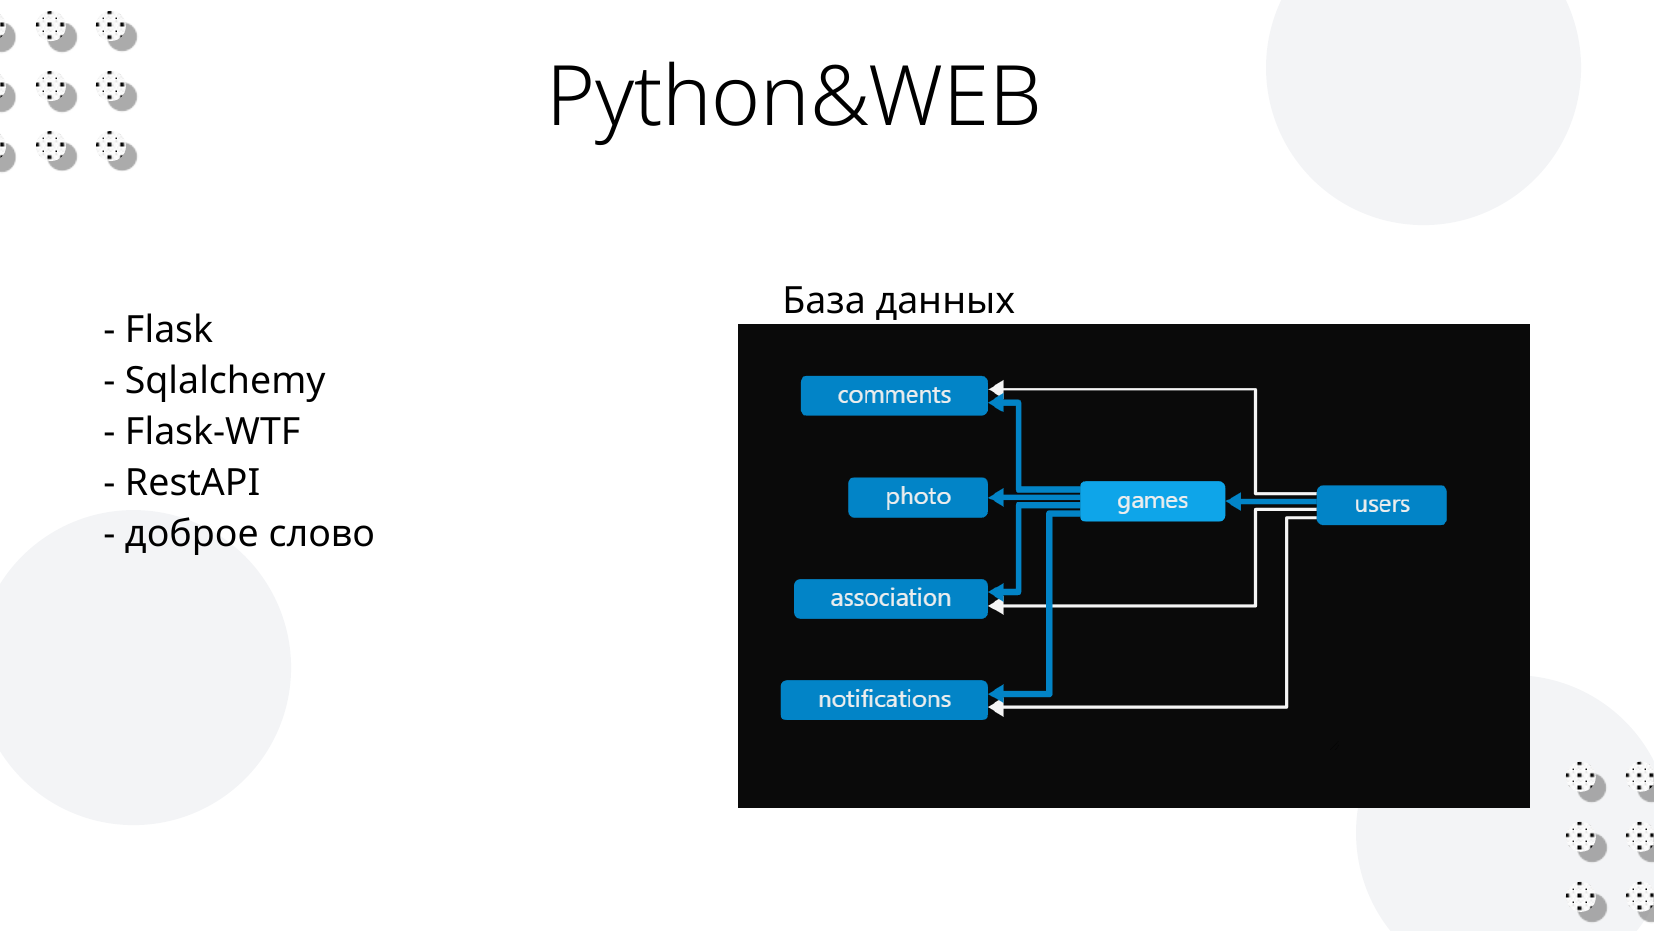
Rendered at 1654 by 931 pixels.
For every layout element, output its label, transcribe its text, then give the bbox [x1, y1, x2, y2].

picture [0, 74, 6, 99]
picture [738, 324, 1530, 808]
picture [95, 70, 126, 101]
text_box Python&WEB [531, 29, 1063, 178]
picture [35, 11, 66, 42]
picture [1565, 881, 1596, 912]
picture [1565, 761, 1596, 792]
picture [0, 133, 7, 159]
picture [1625, 821, 1654, 852]
picture [1625, 881, 1654, 912]
picture [1625, 761, 1654, 792]
picture [0, 14, 6, 39]
picture [95, 10, 126, 41]
text_box - Flask - Sqlalchemy - Flask-WTF - RestAPI - доброе слово [88, 295, 443, 650]
picture [95, 130, 127, 162]
text_box База данных [767, 265, 1506, 332]
picture [35, 130, 67, 162]
picture [1565, 821, 1596, 852]
picture [35, 70, 66, 102]
